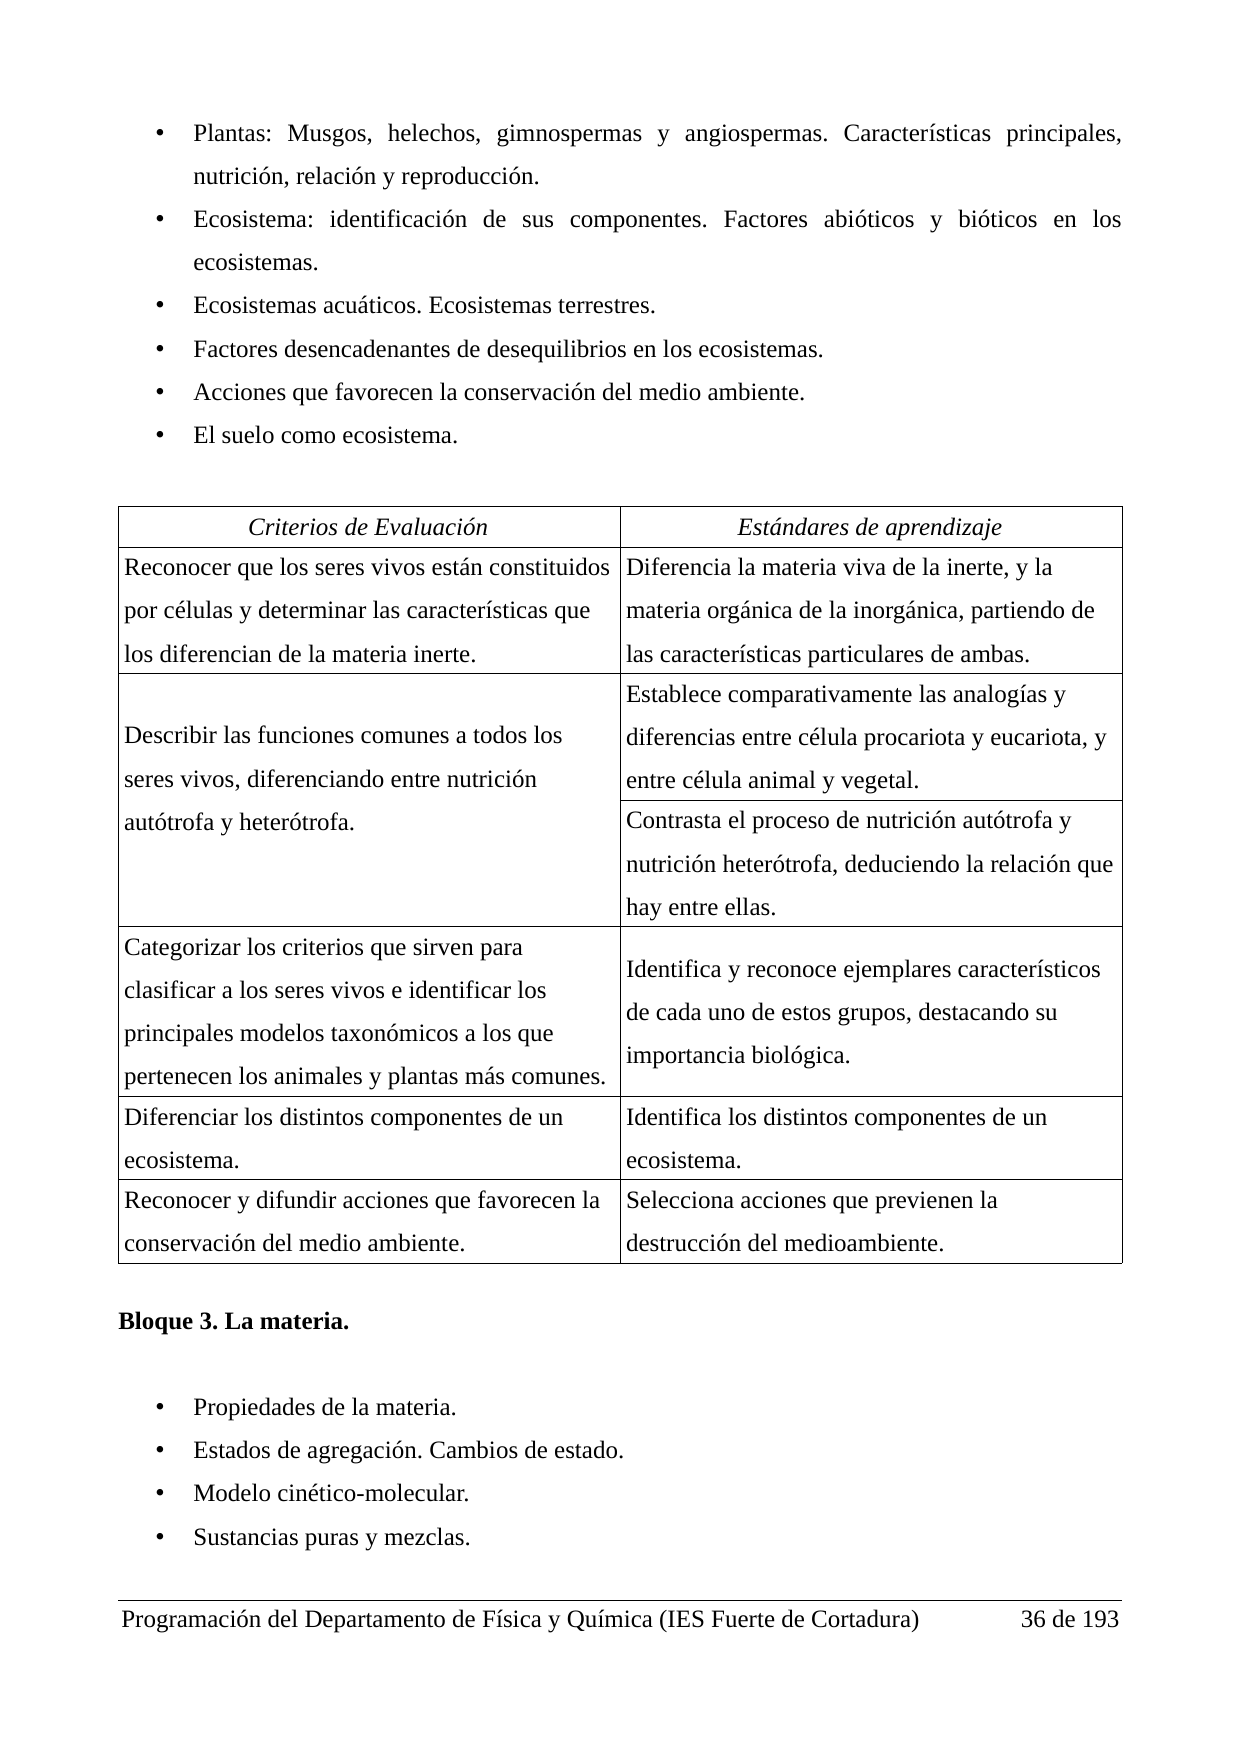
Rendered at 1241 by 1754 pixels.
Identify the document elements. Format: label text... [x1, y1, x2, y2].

list Propiedades de la materia. [156, 1392, 1122, 1421]
list Sustancias puras y mezclas. [156, 1522, 1122, 1550]
table_cell Selecciona acciones que previenen la destrucción del medioambiente. [621, 1180, 1122, 1263]
table_header Criterios de Evaluación [119, 507, 620, 547]
table_cell Diferencia la materia viva de la inerte, y la materia orgánica de la inorgánica, partiendo de las características particulares de ambas. [621, 548, 1122, 673]
list Plantas: Musgos, helechos, gimnospermas y angiospermas. Características principales, nutrición, relación y reproducción. [156, 118, 1122, 190]
table_cell Categorizar los criterios que sirven para clasificar a los seres vivos e identificar los principales modelos taxonómicos a los que pertenecen los animales y plantas más comunes. [119, 927, 620, 1096]
table_header Estándares de aprendizaje [621, 507, 1122, 547]
list Ecosistema: identificación de sus componentes. Factores abióticos y bióticos en los ecosistemas. [156, 204, 1122, 276]
table_cell Diferenciar los distintos componentes de un ecosistema. [119, 1097, 620, 1179]
list Factores desencadenantes de desequilibrios en los ecosistemas. [156, 334, 1122, 362]
list El suelo como ecosistema. [156, 420, 1122, 449]
table_cell Establece comparativamente las analogías y diferencias entre célula procariota y eucariota, y entre célula animal y vegetal. [621, 674, 1122, 800]
list Ecosistemas acuáticos. Ecosistemas terrestres. [156, 291, 1122, 319]
list Acciones que favorecen la conservación del medio ambiente. [156, 377, 1122, 406]
table_cell Describir las funciones comunes a todos los seres vivos, diferenciando entre nutrición autótrofa y heterótrofa. [119, 674, 620, 926]
text Bloque 3. La materia. [118, 1306, 1122, 1335]
list Estados de agregación. Cambios de estado. [156, 1435, 1122, 1464]
table_cell Identifica los distintos componentes de un ecosistema. [621, 1097, 1122, 1179]
table_cell Reconocer y difundir acciones que favorecen la conservación del medio ambiente. [119, 1180, 620, 1263]
table_cell Identifica y reconoce ejemplares característicos de cada uno de estos grupos, destacando su importancia biológica. [621, 927, 1122, 1096]
list Modelo cinético-molecular. [156, 1478, 1122, 1507]
table_cell Reconocer que los seres vivos están constituidos por células y determinar las características que los diferencian de la materia inerte. [119, 548, 620, 673]
table_cell Contrasta el proceso de nutrición autótrofa y nutrición heterótrofa, deduciendo la relación que hay entre ellas. [621, 801, 1122, 926]
